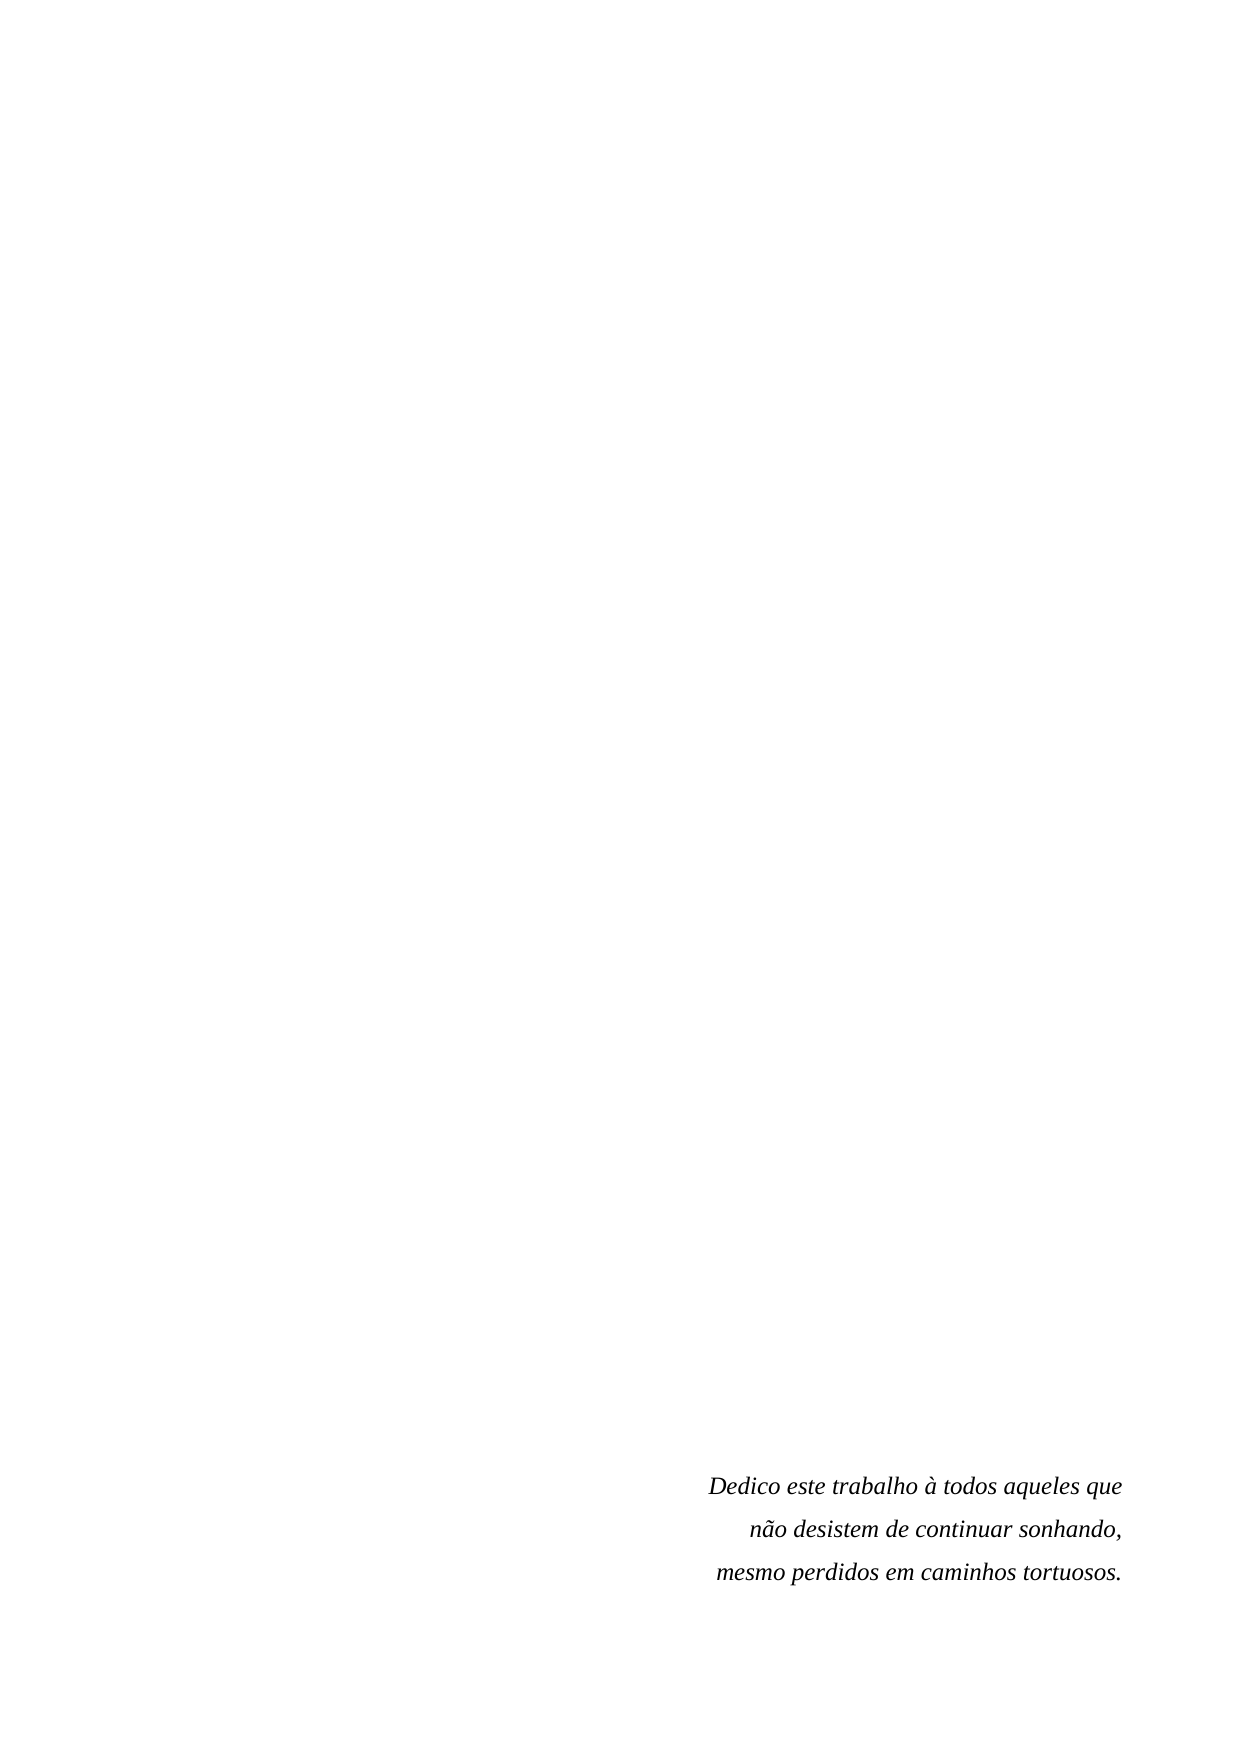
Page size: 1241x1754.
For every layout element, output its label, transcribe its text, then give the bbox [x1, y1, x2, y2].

text Dedico este trabalho à todos aqueles que [177, 1471, 1122, 1500]
text não desistem de continuar sonhando, [177, 1514, 1122, 1543]
text mesmo perdidos em caminhos tortuosos. [177, 1557, 1122, 1586]
